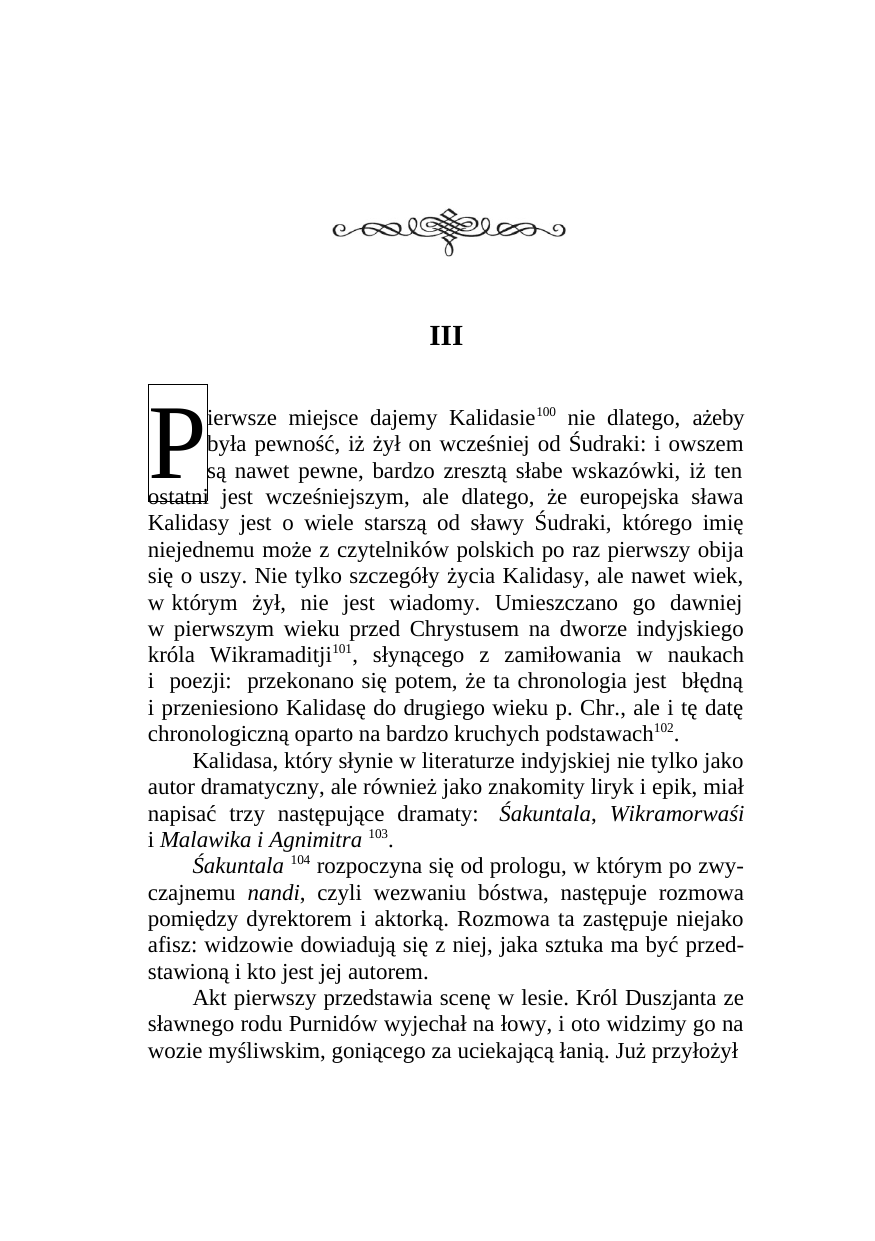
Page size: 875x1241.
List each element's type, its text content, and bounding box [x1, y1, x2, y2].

text ierwsze miejsce dajemy Kalidasie100 nie dlatego, ażeby była pewność, iż żył on wcześniej od Śudraki: i owszem są nawet pewne, bardzo zresztą słabe wskazówki, iż ten [207, 404, 744, 483]
picture [332, 207, 568, 260]
text ostatni jest wcześniejszym, ale dlatego, że europejska sława Kalidasy jest o wiele starszą od sławy Śudraki, którego imię niejednemu może z czytelników polskich po raz pierwszy obija się o uszy. Nie tylko szczegóły życia Kalidasy, ale nawet wiek, w którym żył, nie jest wiadomy. Umieszczano go dawniej w pierwszym wieku przed Chrystusem na dworze indyjskiego króla Wikramaditji101, słynącego z zamiłowania w naukach i poezji: przekonano się potem, że ta chronologia jest błędną i przeniesiono Kalidasę do drugiego wieku p. Chr., ale i tę datę chronologiczną oparto na bardzo kruchych podstawach102. [148, 483, 745, 747]
text P [149, 385, 207, 483]
subtitle III [429, 318, 762, 352]
text Śakuntala 104 rozpoczyna się od prologu, w którym po zwy- czajnemu nandi, czyli wezwaniu bóstwa, następuje rozmowa pomiędzy dyrektorem i aktorką. Rozmowa ta zastępuje niejako afisz: widzowie dowiadują się z niej, jaka sztuka ma być przed- stawioną i kto jest jej autorem. [148, 852, 745, 984]
text Akt pierwszy przedstawia scenę w lesie. Król Duszjanta ze sławnego rodu Purnidów wyjechał na łowy, i oto widzimy go na wozie myśliwskim, goniącego za uciekającą łanią. Już przyłożył [148, 984, 744, 1063]
text Kalidasa, który słynie w literaturze indyjskiej nie tylko jako autor dramatyczny, ale również jako znakomity liryk i epik, miał napisać trzy następujące dramaty: Śakuntala, Wikramorwaśi i Malawika i Agnimitra 103. [148, 747, 744, 852]
